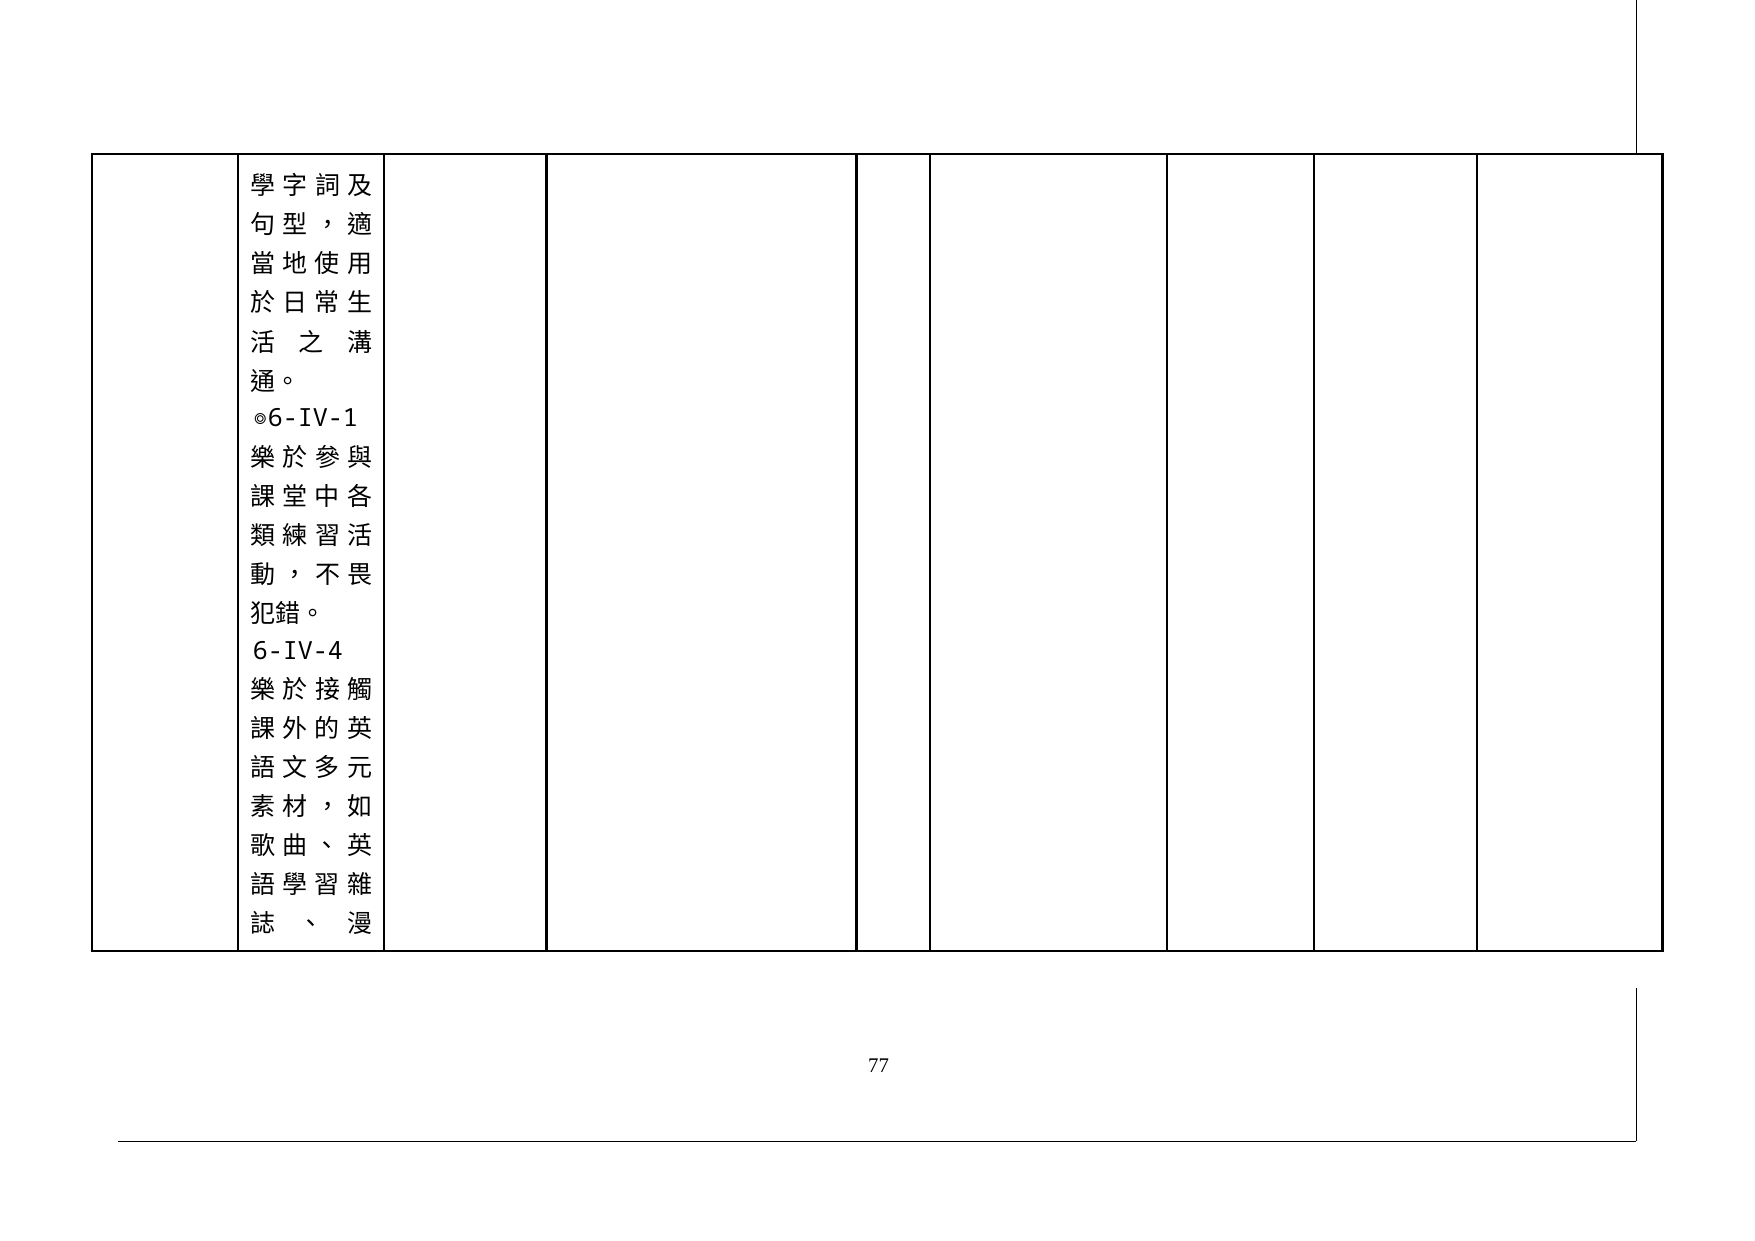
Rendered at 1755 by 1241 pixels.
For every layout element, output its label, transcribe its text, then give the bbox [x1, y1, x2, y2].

table_cell [93, 155, 237, 950]
table_cell 學字詞及句型，適當地使用於日常生活之溝通。 ◎6-IV-1 樂於參與課堂中各類練習活動，不畏犯錯。 6-IV-4 樂於接觸課外的英語文多元素材，如歌曲、英語學習雜誌、漫 [239, 155, 383, 950]
table_cell [858, 155, 929, 950]
table_cell [548, 155, 855, 950]
table_cell [385, 155, 545, 950]
table_cell [1168, 155, 1313, 950]
table_cell [1315, 155, 1476, 950]
table_cell [1478, 155, 1661, 950]
table_cell [931, 155, 1166, 950]
